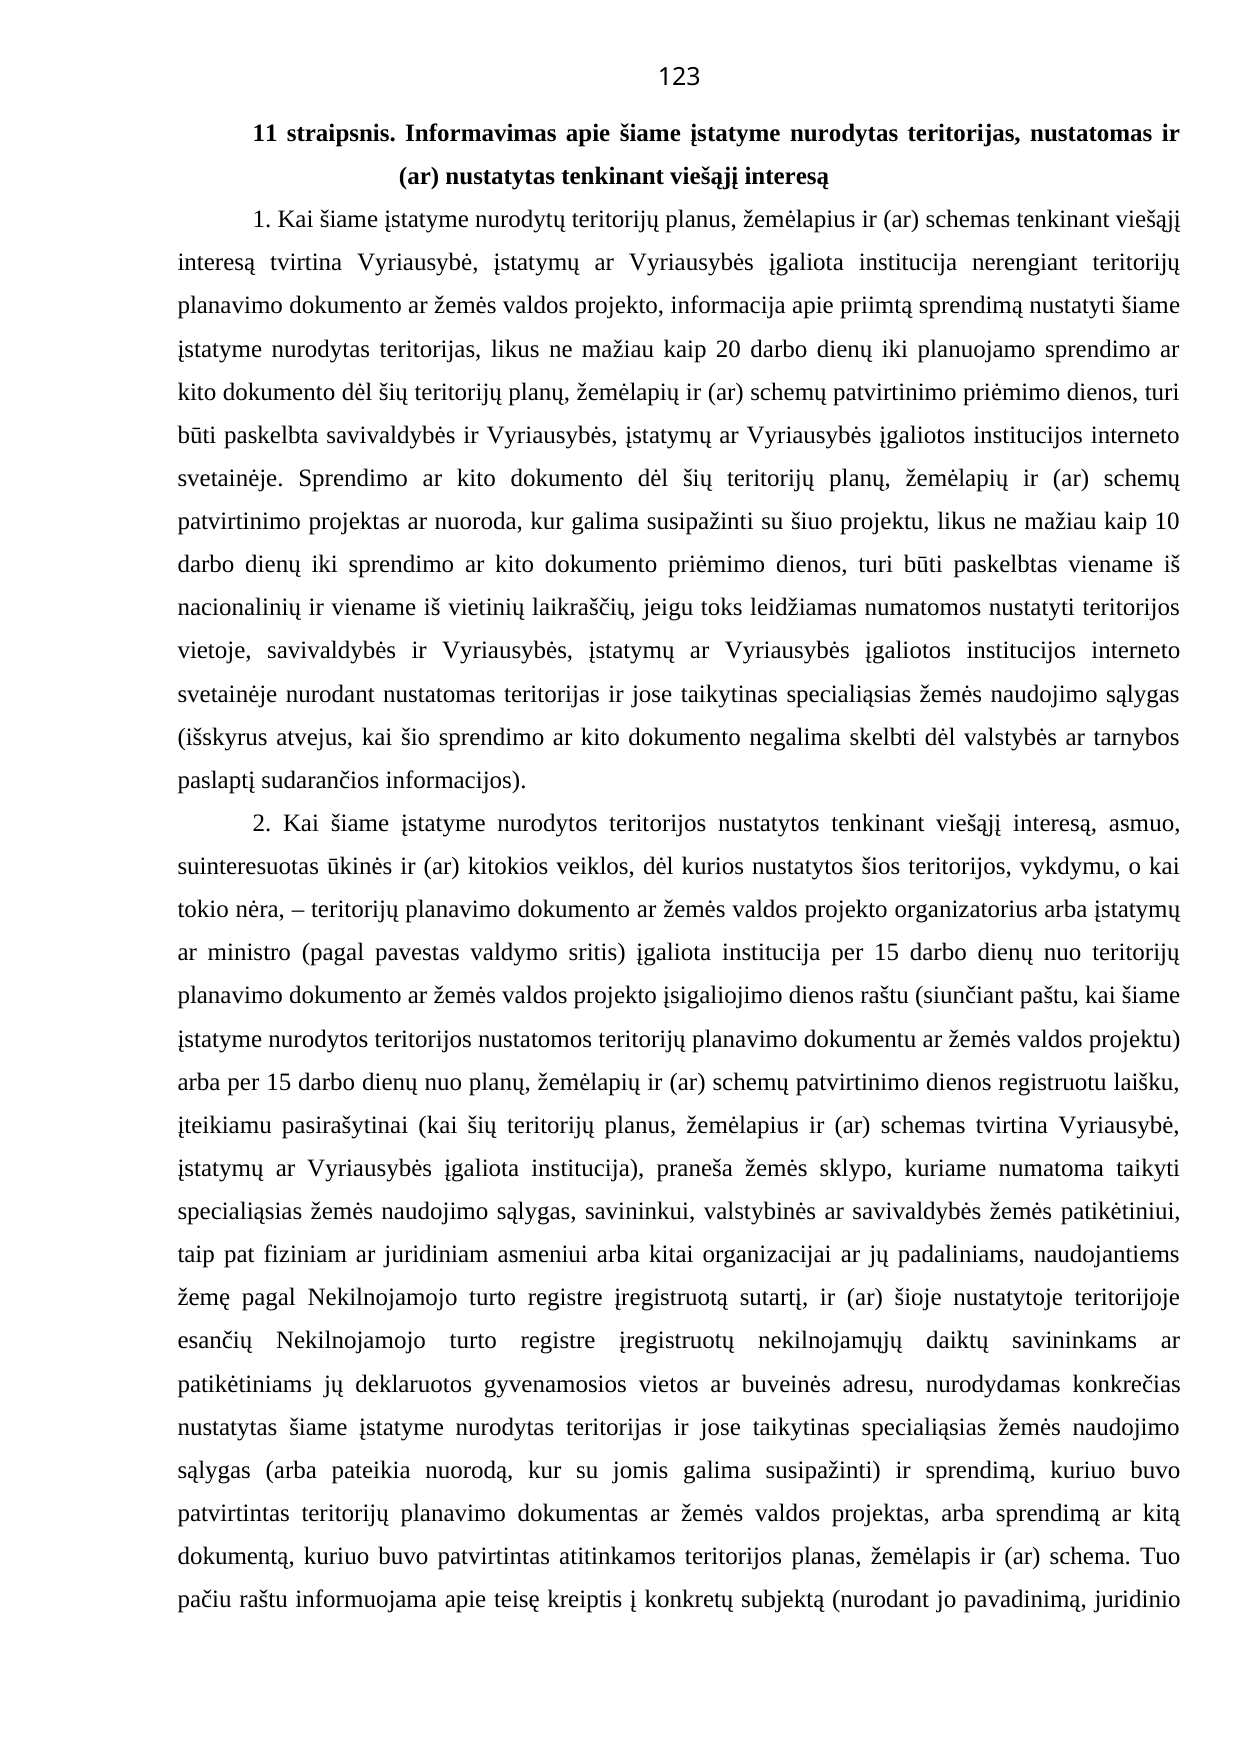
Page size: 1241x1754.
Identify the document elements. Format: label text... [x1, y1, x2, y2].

text 2. Kai šiame įstatyme nurodytos teritorijos nustatytos tenkinant viešąjį interesą, asmuo, suinteresuotas ūkinės ir (ar) kitokios veiklos, dėl kurios nustatytos šios teritorijos, vykdymu, o kai tokio nėra, – teritorijų planavimo dokumento ar žemės valdos projekto organizatorius arba įstatymų ar ministro (pagal pavestas valdymo sritis) įgaliota institucija per 15 darbo dienų nuo teritorijų planavimo dokumento ar žemės valdos projekto įsigaliojimo dienos raštu (siunčiant paštu, kai šiame įstatyme nurodytos teritorijos nustatomos teritorijų planavimo dokumentu ar žemės valdos projektu) arba per 15 darbo dienų nuo planų, žemėlapių ir (ar) schemų patvirtinimo dienos registruotu laišku, įteikiamu pasirašytinai (kai šių teritorijų planus, žemėlapius ir (ar) schemas tvirtina Vyriausybė, įstatymų ar Vyriausybės įgaliota institucija), praneša žemės sklypo, kuriame numatoma taikyti specialiąsias žemės naudojimo sąlygas, savininkui, valstybinės ar savivaldybės žemės patikėtiniui, taip pat fiziniam ar juridiniam asmeniui arba kitai organizacijai ar jų padaliniams, naudojantiems žemę pagal Nekilnojamojo turto registre įregistruotą sutartį, ir (ar) šioje nustatytoje teritorijoje esančių Nekilnojamojo turto registre įregistruotų nekilnojamųjų daiktų savininkams ar patikėtiniams jų deklaruotos gyvenamosios vietos ar buveinės adresu, nurodydamas konkrečias nustatytas šiame įstatyme nurodytas teritorijas ir jose taikytinas specialiąsias žemės naudojimo sąlygas (arba pateikia nuorodą, kur su jomis galima susipažinti) ir sprendimą, kuriuo buvo patvirtintas teritorijų planavimo dokumentas ar žemės valdos projektas, arba sprendimą ar kitą dokumentą, kuriuo buvo patvirtintas atitinkamos teritorijos planas, žemėlapis ir (ar) schema. Tuo pačiu raštu informuojama apie teisę kreiptis į konkretų subjektą (nurodant jo pavadinimą, juridinio [177, 808, 1181, 1613]
text 1. Kai šiame įstatyme nurodytų teritorijų planus, žemėlapius ir (ar) schemas tenkinant viešąjį interesą tvirtina Vyriausybė, įstatymų ar Vyriausybės įgaliota institucija nerengiant teritorijų planavimo dokumento ar žemės valdos projekto, informacija apie priimtą sprendimą nustatyti šiame įstatyme nurodytas teritorijas, likus ne mažiau kaip 20 darbo dienų iki planuojamo sprendimo ar kito dokumento dėl šių teritorijų planų, žemėlapių ir (ar) schemų patvirtinimo priėmimo dienos, turi būti paskelbta savivaldybės ir Vyriausybės, įstatymų ar Vyriausybės įgaliotos institucijos interneto svetainėje. Sprendimo ar kito dokumento dėl šių teritorijų planų, žemėlapių ir (ar) schemų patvirtinimo projektas ar nuoroda, kur galima susipažinti su šiuo projektu, likus ne mažiau kaip 10 darbo dienų iki sprendimo ar kito dokumento priėmimo dienos, turi būti paskelbtas viename iš nacionalinių ir viename iš vietinių laikraščių, jeigu toks leidžiamas numatomos nustatyti teritorijos vietoje, savivaldybės ir Vyriausybės, įstatymų ar Vyriausybės įgaliotos institucijos interneto svetainėje nurodant nustatomas teritorijas ir jose taikytinas specialiąsias žemės naudojimo sąlygas (išskyrus atvejus, kai šio sprendimo ar kito dokumento negalima skelbti dėl valstybės ar tarnybos paslaptį sudarančios informacijos). [177, 204, 1181, 794]
text 11 straipsnis. Informavimas apie šiame įstatyme nurodytas teritorijas, nustatomas ir (ar) nustatytas tenkinant viešąjį interesą [252, 118, 1181, 190]
